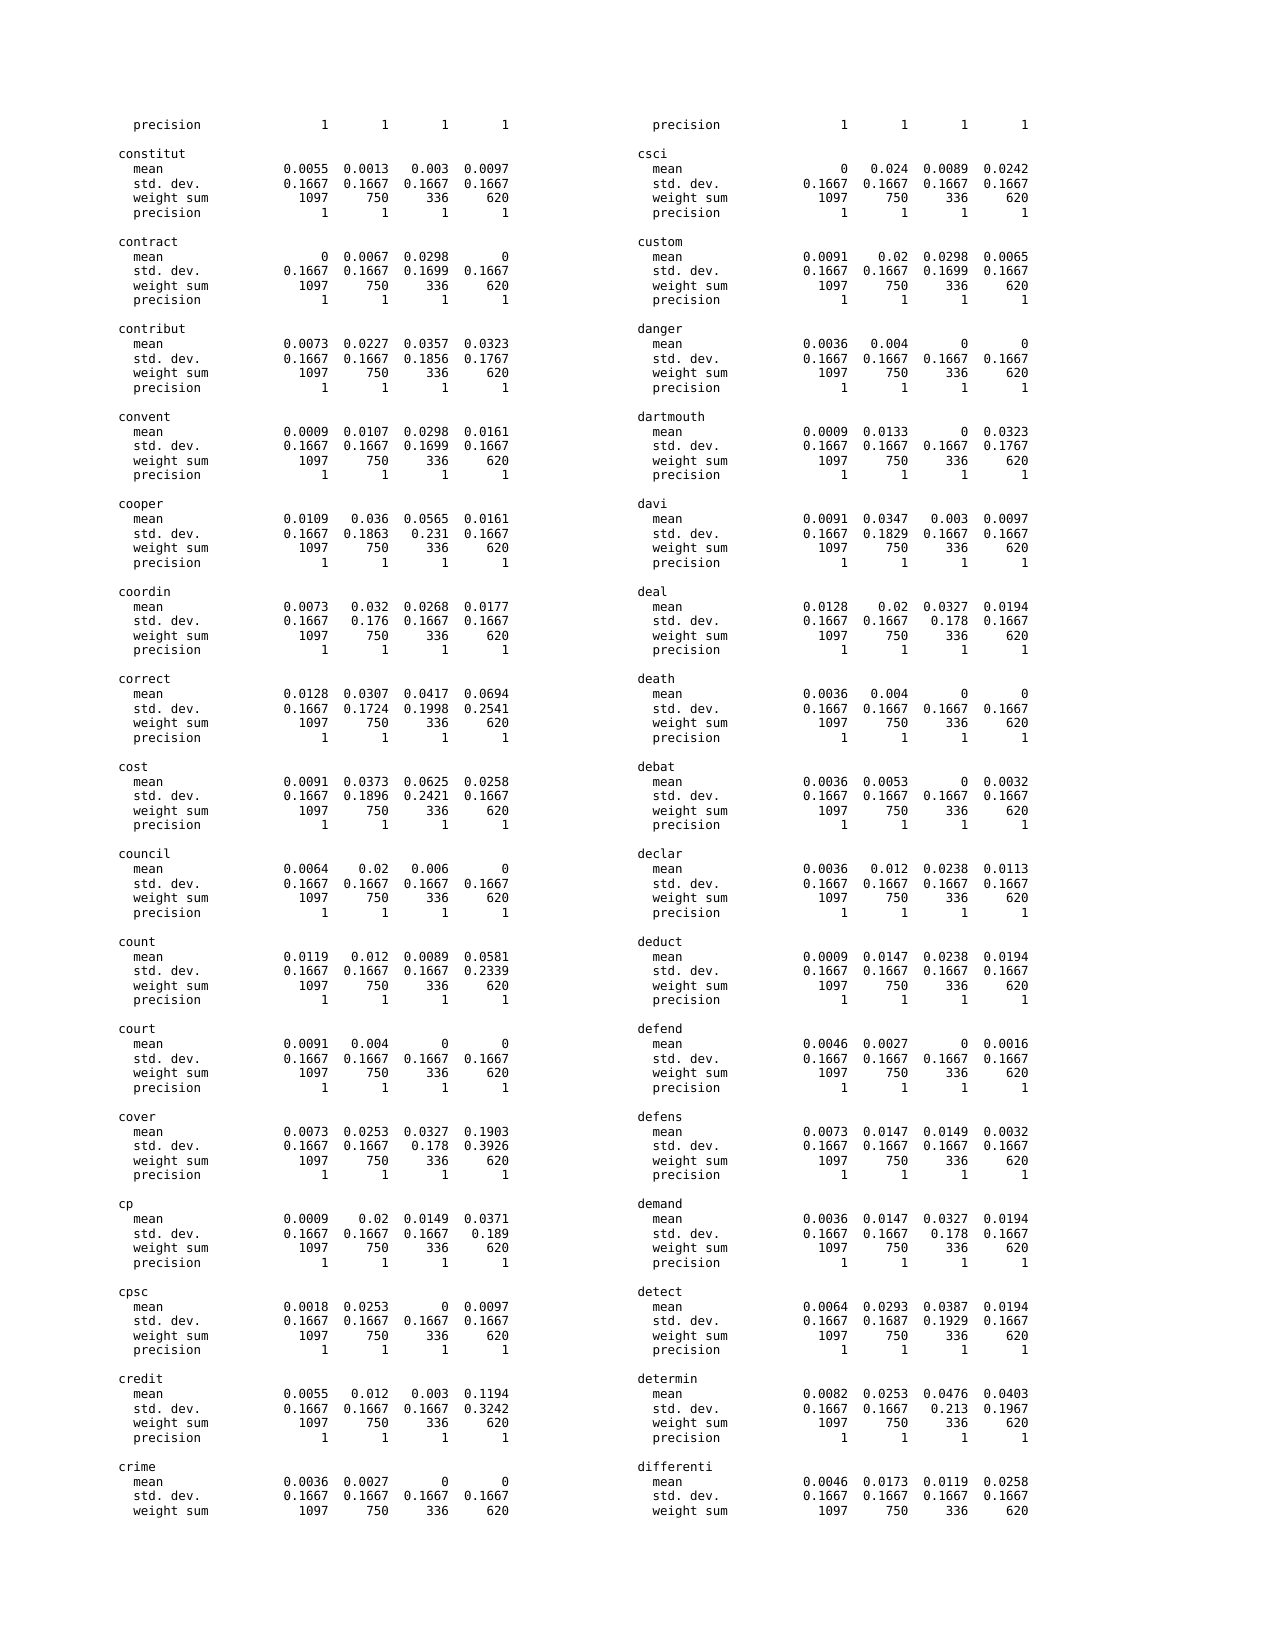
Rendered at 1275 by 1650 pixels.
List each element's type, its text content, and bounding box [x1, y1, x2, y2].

text cover [118, 1110, 637, 1124]
text convent [118, 410, 637, 424]
text precision 1 1 1 1 [118, 643, 637, 658]
text custom [637, 235, 1157, 249]
text std. dev. 0.1667 0.1667 0.1699 0.1667 [637, 264, 1157, 278]
text precision 1 1 1 1 [637, 206, 1157, 220]
text crime [118, 1460, 637, 1474]
text mean 0.0009 0.02 0.0149 0.0371 [118, 1212, 637, 1226]
text std. dev. 0.1667 0.1667 0.1667 0.1667 [637, 789, 1157, 803]
text mean 0.0055 0.0013 0.003 0.0097 [118, 162, 637, 176]
text precision 1 1 1 1 [637, 643, 1157, 658]
text mean 0.0036 0.004 0 0 [637, 337, 1157, 351]
text cooper [118, 497, 637, 512]
text precision 1 1 1 1 [118, 731, 637, 745]
text determin [637, 1372, 1157, 1387]
text precision 1 1 1 1 [118, 468, 637, 483]
text precision 1 1 1 1 [637, 993, 1157, 1008]
text std. dev. 0.1667 0.1667 0.1667 0.1667 [118, 1314, 637, 1328]
text mean 0.0073 0.0253 0.0327 0.1903 [118, 1124, 637, 1139]
text precision 1 1 1 1 [637, 818, 1157, 833]
text demand [637, 1197, 1157, 1212]
text weight sum 1097 750 336 620 [637, 1066, 1157, 1081]
text correct [118, 672, 637, 687]
text precision 1 1 1 1 [637, 1256, 1157, 1270]
text credit [118, 1372, 637, 1387]
text weight sum 1097 750 336 620 [118, 366, 637, 381]
text mean 0.0091 0.0347 0.003 0.0097 [637, 512, 1157, 526]
text weight sum 1097 750 336 620 [637, 278, 1157, 293]
text precision 1 1 1 1 [118, 906, 637, 920]
text precision 1 1 1 1 [118, 1431, 637, 1445]
text weight sum 1097 750 336 620 [637, 1328, 1157, 1343]
text precision 1 1 1 1 [118, 1081, 637, 1095]
text weight sum 1097 750 336 620 [118, 541, 637, 556]
text weight sum 1097 750 336 620 [118, 1066, 637, 1081]
text std. dev. 0.1667 0.1667 0.178 0.1667 [637, 614, 1157, 628]
text weight sum 1097 750 336 620 [637, 803, 1157, 818]
text precision 1 1 1 1 [637, 293, 1157, 308]
text coordin [118, 585, 637, 599]
text std. dev. 0.1667 0.1667 0.1667 0.1667 [637, 176, 1157, 191]
text std. dev. 0.1667 0.1667 0.1667 0.1667 [637, 1489, 1157, 1503]
text mean 0.0009 0.0147 0.0238 0.0194 [637, 949, 1157, 964]
text mean 0.0009 0.0107 0.0298 0.0161 [118, 424, 637, 439]
text std. dev. 0.1667 0.1829 0.1667 0.1667 [637, 526, 1157, 541]
text std. dev. 0.1667 0.1667 0.1667 0.189 [118, 1226, 637, 1241]
text std. dev. 0.1667 0.1687 0.1929 0.1667 [637, 1314, 1157, 1328]
text std. dev. 0.1667 0.1667 0.1667 0.1667 [637, 701, 1157, 716]
text mean 0.0036 0.004 0 0 [637, 687, 1157, 701]
text mean 0.0009 0.0133 0 0.0323 [637, 424, 1157, 439]
text mean 0.0046 0.0173 0.0119 0.0258 [637, 1474, 1157, 1489]
text weight sum 1097 750 336 620 [118, 1241, 637, 1256]
text mean 0.0073 0.032 0.0268 0.0177 [118, 599, 637, 614]
text weight sum 1097 750 336 620 [637, 1416, 1157, 1431]
text weight sum 1097 750 336 620 [637, 453, 1157, 468]
text precision 1 1 1 1 [637, 381, 1157, 395]
text weight sum 1097 750 336 620 [118, 891, 637, 906]
text mean 0.0073 0.0147 0.0149 0.0032 [637, 1124, 1157, 1139]
text std. dev. 0.1667 0.1667 0.1667 0.1667 [118, 876, 637, 891]
text precision 1 1 1 1 [637, 118, 1157, 133]
text weight sum 1097 750 336 620 [118, 1416, 637, 1431]
text std. dev. 0.1667 0.1667 0.1667 0.1667 [118, 176, 637, 191]
text precision 1 1 1 1 [118, 293, 637, 308]
text weight sum 1097 750 336 620 [637, 541, 1157, 556]
text davi [637, 497, 1157, 512]
text weight sum 1097 750 336 620 [118, 628, 637, 643]
text mean 0.0091 0.004 0 0 [118, 1037, 637, 1051]
text std. dev. 0.1667 0.1667 0.1699 0.1667 [118, 439, 637, 453]
text count [118, 935, 637, 949]
text mean 0.0036 0.0147 0.0327 0.0194 [637, 1212, 1157, 1226]
text mean 0 0.0067 0.0298 0 [118, 249, 637, 264]
text precision 1 1 1 1 [637, 1081, 1157, 1095]
text cp [118, 1197, 637, 1212]
text precision 1 1 1 1 [118, 1256, 637, 1270]
text precision 1 1 1 1 [118, 818, 637, 833]
text std. dev. 0.1667 0.1667 0.1699 0.1667 [118, 264, 637, 278]
text precision 1 1 1 1 [637, 556, 1157, 570]
text weight sum 1097 750 336 620 [637, 1241, 1157, 1256]
text weight sum 1097 750 336 620 [637, 1153, 1157, 1168]
text detect [637, 1285, 1157, 1299]
text std. dev. 0.1667 0.1667 0.1856 0.1767 [118, 351, 637, 366]
text weight sum 1097 750 336 620 [118, 191, 637, 206]
text weight sum 1097 750 336 620 [637, 628, 1157, 643]
text precision 1 1 1 1 [118, 381, 637, 395]
text weight sum 1097 750 336 620 [637, 891, 1157, 906]
text weight sum 1097 750 336 620 [118, 716, 637, 731]
text mean 0.0073 0.0227 0.0357 0.0323 [118, 337, 637, 351]
text weight sum 1097 750 336 620 [118, 1503, 637, 1518]
text weight sum 1097 750 336 620 [118, 1153, 637, 1168]
text std. dev. 0.1667 0.1667 0.1667 0.1667 [637, 964, 1157, 978]
text precision 1 1 1 1 [637, 1431, 1157, 1445]
text danger [637, 322, 1157, 337]
text defens [637, 1110, 1157, 1124]
text mean 0.0128 0.02 0.0327 0.0194 [637, 599, 1157, 614]
text std. dev. 0.1667 0.1667 0.178 0.3926 [118, 1139, 637, 1153]
text deduct [637, 935, 1157, 949]
text council [118, 847, 637, 862]
text weight sum 1097 750 336 620 [118, 803, 637, 818]
text mean 0.0128 0.0307 0.0417 0.0694 [118, 687, 637, 701]
text mean 0.0091 0.0373 0.0625 0.0258 [118, 774, 637, 789]
text weight sum 1097 750 336 620 [118, 453, 637, 468]
text weight sum 1097 750 336 620 [637, 716, 1157, 731]
text std. dev. 0.1667 0.1667 0.1667 0.1667 [637, 1139, 1157, 1153]
text weight sum 1097 750 336 620 [118, 1328, 637, 1343]
text mean 0.0036 0.0053 0 0.0032 [637, 774, 1157, 789]
text weight sum 1097 750 336 620 [637, 366, 1157, 381]
text std. dev. 0.1667 0.1667 0.1667 0.1667 [637, 1051, 1157, 1066]
text weight sum 1097 750 336 620 [118, 978, 637, 993]
text std. dev. 0.1667 0.1667 0.1667 0.1667 [118, 1489, 637, 1503]
text mean 0.0064 0.0293 0.0387 0.0194 [637, 1299, 1157, 1314]
text mean 0.0055 0.012 0.003 0.1194 [118, 1387, 637, 1401]
text contract [118, 235, 637, 249]
text precision 1 1 1 1 [118, 556, 637, 570]
text std. dev. 0.1667 0.1863 0.231 0.1667 [118, 526, 637, 541]
text mean 0.0046 0.0027 0 0.0016 [637, 1037, 1157, 1051]
text weight sum 1097 750 336 620 [637, 191, 1157, 206]
text std. dev. 0.1667 0.1667 0.1667 0.1667 [637, 876, 1157, 891]
text precision 1 1 1 1 [637, 1168, 1157, 1183]
text std. dev. 0.1667 0.1667 0.1667 0.2339 [118, 964, 637, 978]
text std. dev. 0.1667 0.1667 0.1667 0.3242 [118, 1401, 637, 1416]
text std. dev. 0.1667 0.1667 0.1667 0.1667 [637, 351, 1157, 366]
text mean 0.0119 0.012 0.0089 0.0581 [118, 949, 637, 964]
text precision 1 1 1 1 [637, 731, 1157, 745]
text constitut [118, 147, 637, 162]
text defend [637, 1022, 1157, 1037]
text cost [118, 760, 637, 774]
text precision 1 1 1 1 [118, 206, 637, 220]
text std. dev. 0.1667 0.176 0.1667 0.1667 [118, 614, 637, 628]
text precision 1 1 1 1 [118, 993, 637, 1008]
text weight sum 1097 750 336 620 [637, 978, 1157, 993]
text mean 0.0091 0.02 0.0298 0.0065 [637, 249, 1157, 264]
text std. dev. 0.1667 0.1724 0.1998 0.2541 [118, 701, 637, 716]
text deal [637, 585, 1157, 599]
text mean 0.0109 0.036 0.0565 0.0161 [118, 512, 637, 526]
text mean 0.0082 0.0253 0.0476 0.0403 [637, 1387, 1157, 1401]
text csci [637, 147, 1157, 162]
text precision 1 1 1 1 [637, 906, 1157, 920]
text std. dev. 0.1667 0.1667 0.178 0.1667 [637, 1226, 1157, 1241]
text declar [637, 847, 1157, 862]
text precision 1 1 1 1 [637, 468, 1157, 483]
text mean 0.0036 0.012 0.0238 0.0113 [637, 862, 1157, 876]
text differenti [637, 1460, 1157, 1474]
text weight sum 1097 750 336 620 [118, 278, 637, 293]
text contribut [118, 322, 637, 337]
text weight sum 1097 750 336 620 [637, 1503, 1157, 1518]
text debat [637, 760, 1157, 774]
text mean 0.0064 0.02 0.006 0 [118, 862, 637, 876]
text precision 1 1 1 1 [118, 1168, 637, 1183]
text mean 0.0036 0.0027 0 0 [118, 1474, 637, 1489]
text std. dev. 0.1667 0.1667 0.213 0.1967 [637, 1401, 1157, 1416]
text std. dev. 0.1667 0.1896 0.2421 0.1667 [118, 789, 637, 803]
text precision 1 1 1 1 [118, 1343, 637, 1358]
text std. dev. 0.1667 0.1667 0.1667 0.1767 [637, 439, 1157, 453]
text court [118, 1022, 637, 1037]
text dartmouth [637, 410, 1157, 424]
text std. dev. 0.1667 0.1667 0.1667 0.1667 [118, 1051, 637, 1066]
text cpsc [118, 1285, 637, 1299]
text precision 1 1 1 1 [118, 118, 637, 133]
text precision 1 1 1 1 [637, 1343, 1157, 1358]
text mean 0 0.024 0.0089 0.0242 [637, 162, 1157, 176]
text death [637, 672, 1157, 687]
text mean 0.0018 0.0253 0 0.0097 [118, 1299, 637, 1314]
